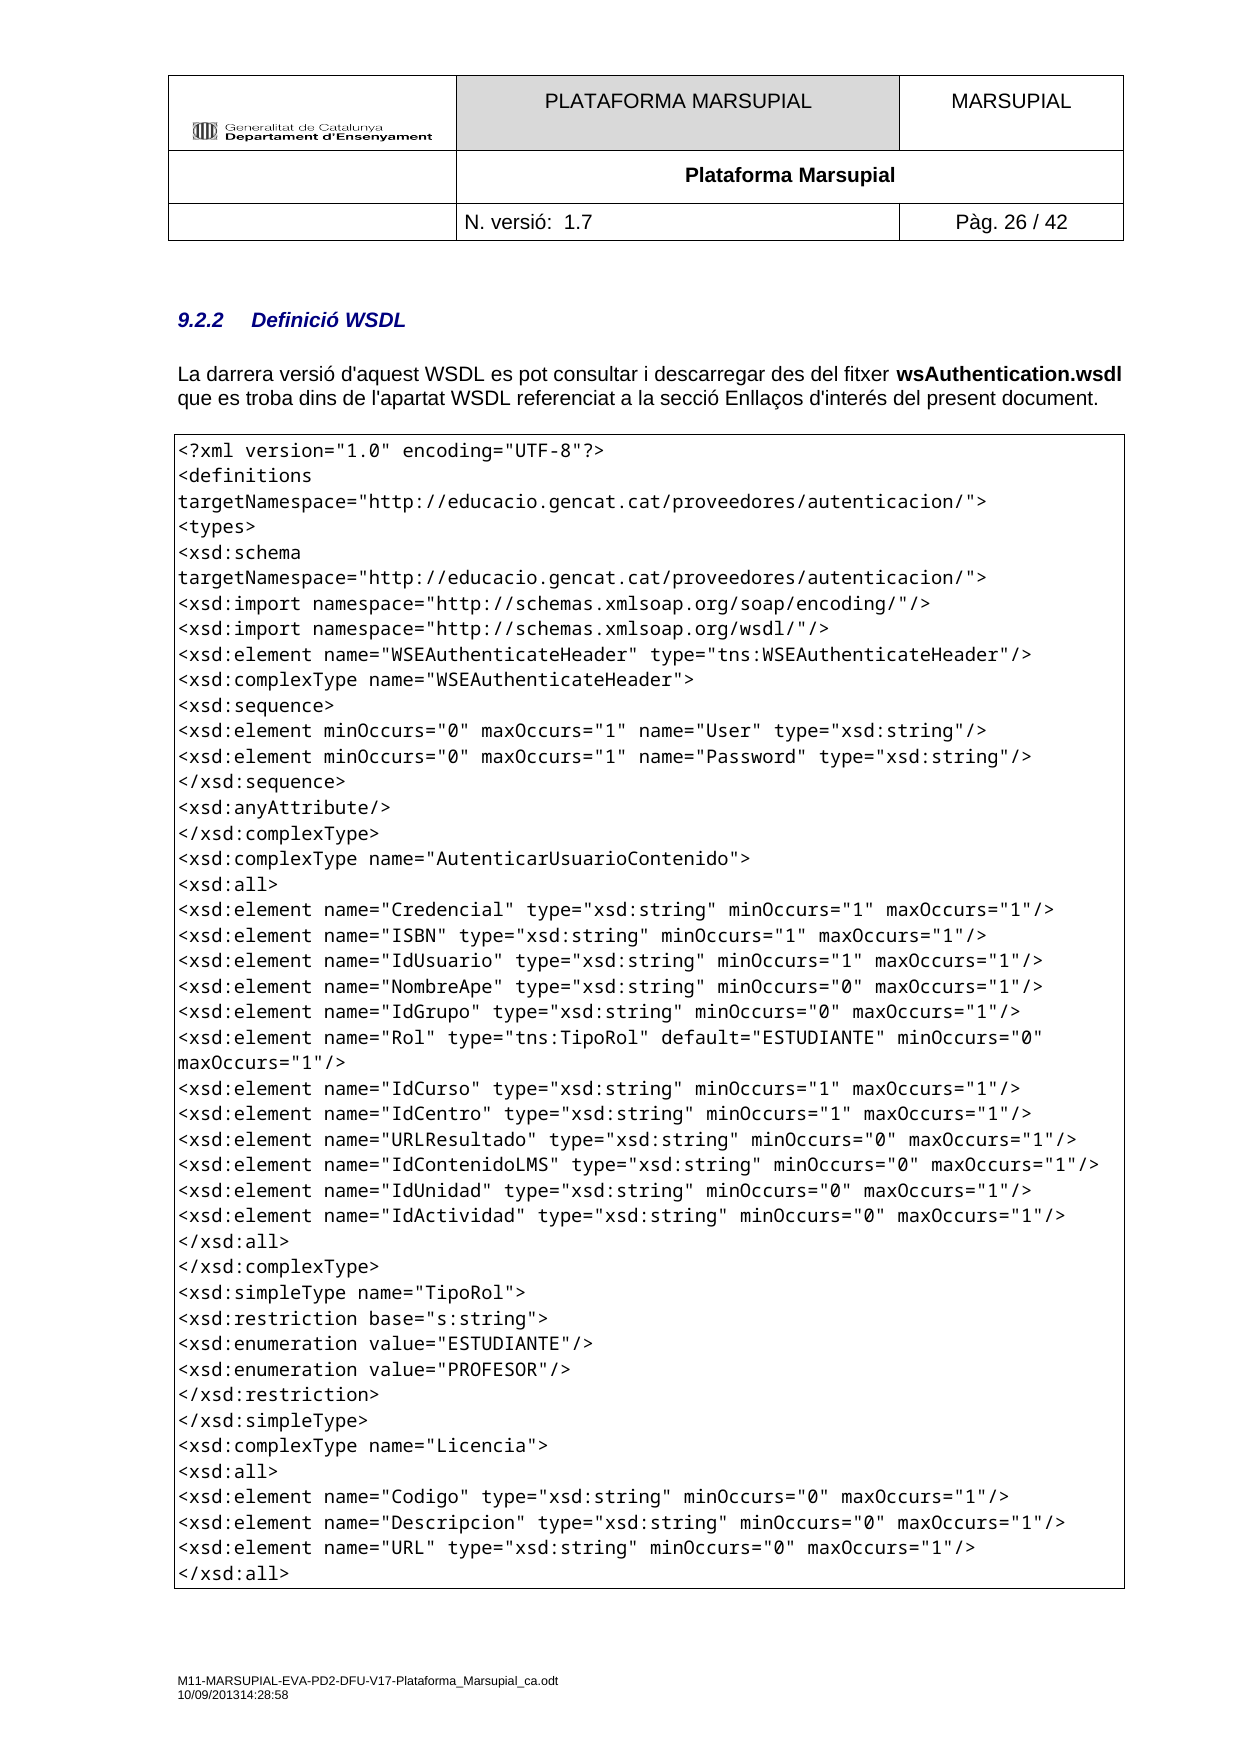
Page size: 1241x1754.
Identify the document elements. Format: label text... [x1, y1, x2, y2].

subtitle Definició WSDL [177, 308, 1122, 332]
text <xsd:element name="ISBN" type="xsd:string" minOccurs="1" maxOccurs="1"/> [177, 922, 1122, 947]
text <xsd:sequence> [177, 692, 1122, 718]
text <xsd:all> [177, 871, 1122, 896]
text <xsd:element name="IdUnidad" type="xsd:string" minOccurs="0" maxOccurs="1"/> [177, 1177, 1122, 1203]
text <xsd:element name="Descripcion" type="xsd:string" minOccurs="0" maxOccurs="1"/> [177, 1509, 1122, 1534]
text <xsd:complexType name="AutenticarUsuarioContenido"> [177, 845, 1122, 871]
text </xsd:all> [177, 1228, 1122, 1254]
text <xsd:all> [177, 1458, 1122, 1483]
text </xsd:all> [175, 1557, 1124, 1588]
text <types> [177, 514, 1122, 539]
text <xsd:element name="IdCurso" type="xsd:string" minOccurs="1" maxOccurs="1"/> [177, 1075, 1122, 1101]
text <xsd:enumeration value="PROFESOR"/> [177, 1356, 1122, 1381]
text <xsd:element name="IdActividad" type="xsd:string" minOccurs="0" maxOccurs="1"/> [177, 1203, 1122, 1228]
text La darrera versió d'aquest WSDL es pot consultar i descarregar des del fitxer wsAuthentication.wsdl que es troba dins de l'apartat WSDL referenciat a la secció Enllaços d'interés del present document. [177, 362, 1122, 410]
text <xsd:import namespace="http://schemas.xmlsoap.org/soap/encoding/"/> [177, 590, 1122, 616]
text <xsd:element name="Rol" type="tns:TipoRol" default="ESTUDIANTE" minOccurs="0" maxOccurs="1"/> [177, 1024, 1122, 1075]
text <definitions targetNamespace="http://educacio.gencat.cat/proveedores/autenticacion/"> [177, 463, 1122, 514]
text <xsd:element name="IdUsuario" type="xsd:string" minOccurs="1" maxOccurs="1"/> [177, 947, 1122, 973]
text <xsd:element name="WSEAuthenticateHeader" type="tns:WSEAuthenticateHeader"/> [177, 641, 1122, 667]
text <?xml version="1.0" encoding="UTF-8"?> [175, 435, 1124, 463]
text </xsd:complexType> [177, 1254, 1122, 1279]
text </xsd:complexType> [177, 820, 1122, 845]
text <xsd:simpleType name="TipoRol"> [177, 1279, 1122, 1305]
text <xsd:element name="IdContenidoLMS" type="xsd:string" minOccurs="0" maxOccurs="1"/> [177, 1152, 1122, 1177]
text <xsd:element name="URLResultado" type="xsd:string" minOccurs="0" maxOccurs="1"/> [177, 1126, 1122, 1152]
text <xsd:anyAttribute/> [177, 794, 1122, 820]
text </xsd:simpleType> [177, 1407, 1122, 1432]
text <xsd:element name="IdGrupo" type="xsd:string" minOccurs="0" maxOccurs="1"/> [177, 998, 1122, 1024]
text <xsd:element name="NombreApe" type="xsd:string" minOccurs="0" maxOccurs="1"/> [177, 973, 1122, 998]
text <xsd:complexType name="WSEAuthenticateHeader"> [177, 667, 1122, 692]
text <xsd:schema targetNamespace="http://educacio.gencat.cat/proveedores/autenticacion/"> [177, 539, 1122, 590]
text <xsd:complexType name="Licencia"> [177, 1432, 1122, 1458]
text <xsd:restriction base="s:string"> [177, 1305, 1122, 1330]
text <xsd:import namespace="http://schemas.xmlsoap.org/wsdl/"/> [177, 616, 1122, 641]
text <xsd:element minOccurs="0" maxOccurs="1" name="Password" type="xsd:string"/> [177, 743, 1122, 769]
text <xsd:element name="Credencial" type="xsd:string" minOccurs="1" maxOccurs="1"/> [177, 896, 1122, 922]
text </xsd:sequence> [177, 769, 1122, 794]
text </xsd:restriction> [177, 1381, 1122, 1407]
text <xsd:element name="URL" type="xsd:string" minOccurs="0" maxOccurs="1"/> [177, 1534, 1122, 1557]
text <xsd:enumeration value="ESTUDIANTE"/> [177, 1330, 1122, 1356]
text <xsd:element minOccurs="0" maxOccurs="1" name="User" type="xsd:string"/> [177, 718, 1122, 743]
text <xsd:element name="IdCentro" type="xsd:string" minOccurs="1" maxOccurs="1"/> [177, 1101, 1122, 1126]
text <xsd:element name="Codigo" type="xsd:string" minOccurs="0" maxOccurs="1"/> [177, 1483, 1122, 1509]
